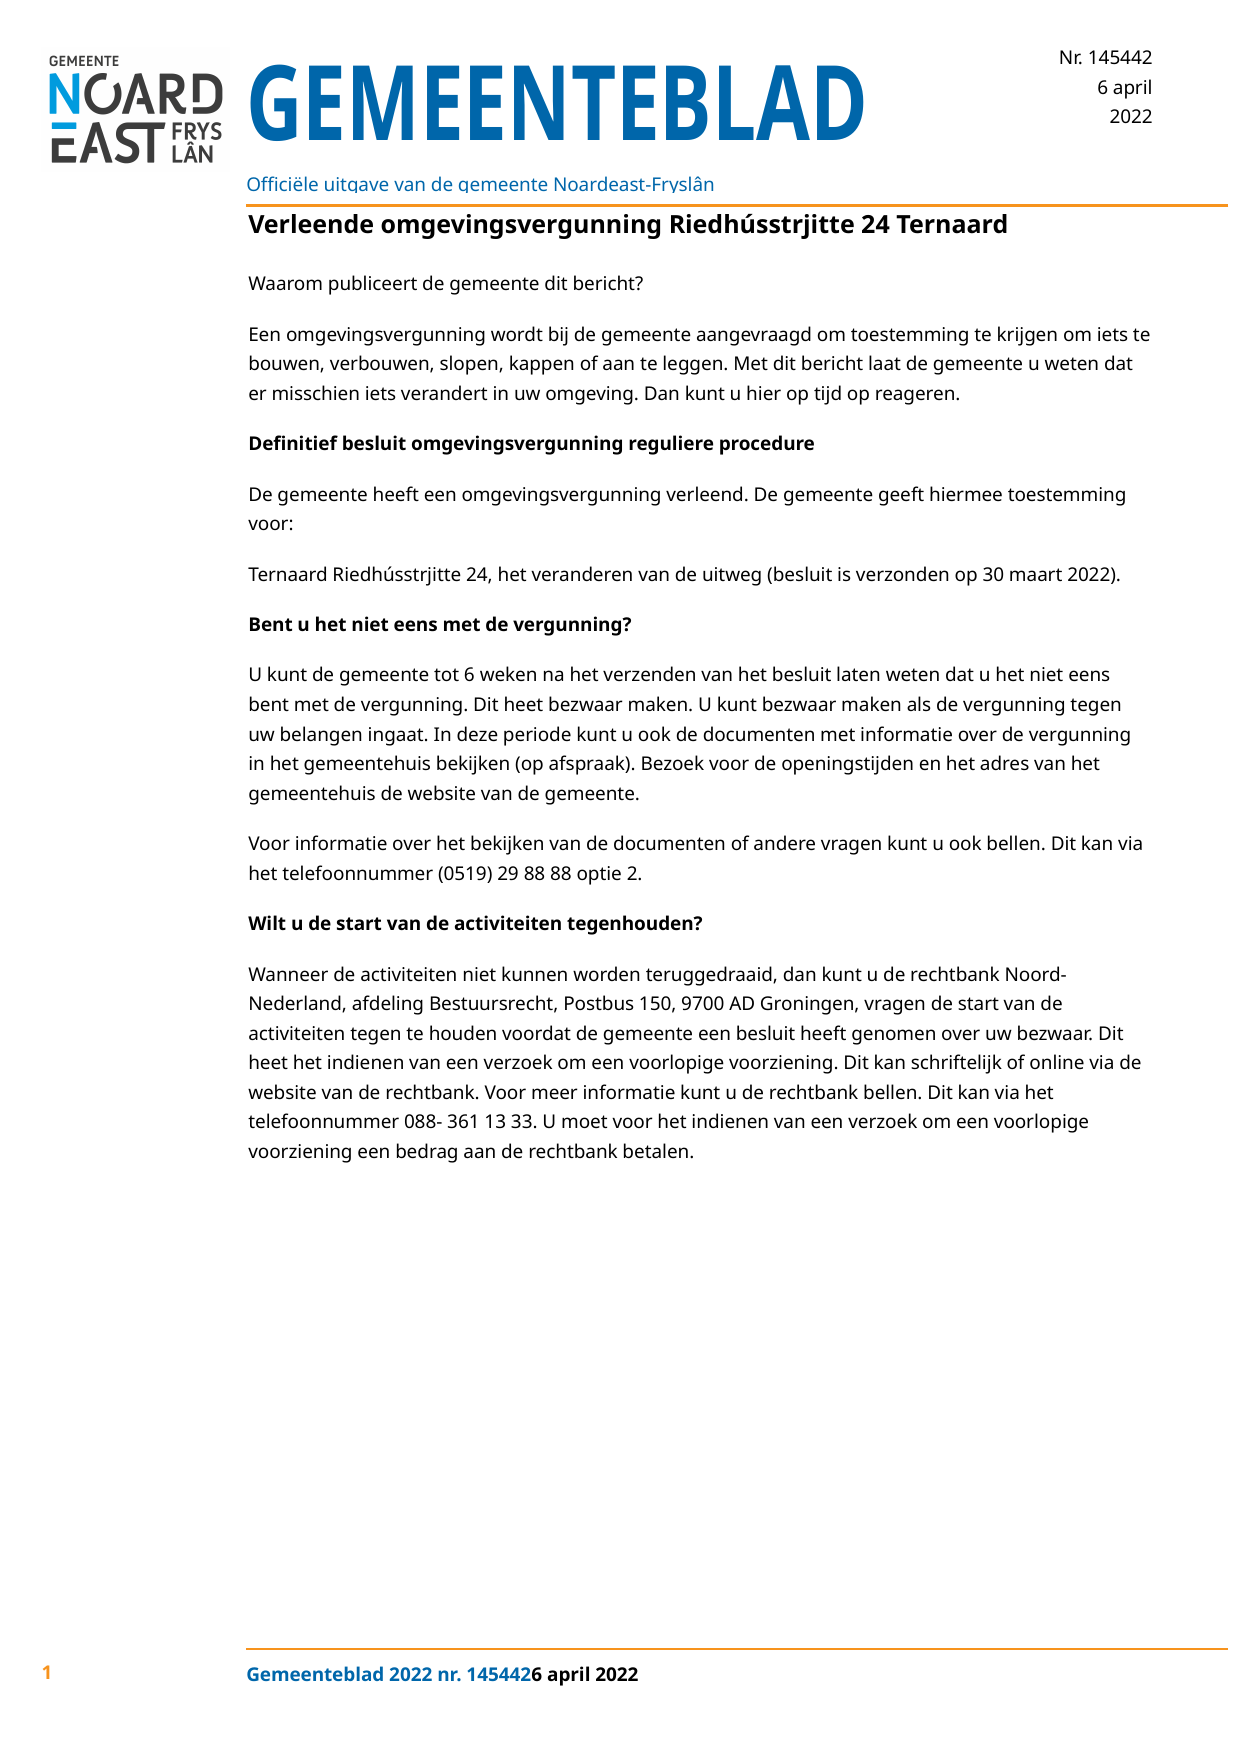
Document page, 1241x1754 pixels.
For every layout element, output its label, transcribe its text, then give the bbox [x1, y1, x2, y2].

text Bent u het niet eens met de vergunning? [248, 611, 1152, 637]
text Ternaard Riedhússtrjitte 24, het veranderen van de uitweg (besluit is verzonden op 30 maart 2022). [248, 561, 1152, 586]
text Verleende omgevingsvergunning Riedhússtrjitte 24 Ternaard [248, 207, 1152, 241]
text Wanneer de activiteiten niet kunnen worden teruggedraaid, dan kunt u de rechtbank Noord-Nederland, afdeling Bestuursrecht, Postbus 150, 9700 AD Groningen, vragen de start van de activiteiten tegen te houden voordat de gemeente een besluit heeft genomen over uw bezwaar. Dit heet het indienen van een verzoek om een voorlopige voorziening. Dit kan schriftelijk of online via de website van de rechtbank. Voor meer informatie kunt u de rechtbank bellen. Dit kan via het telefoonnummer 088- 361 13 33. U moet voor het indienen van een verzoek om een voorlopige voorziening een bedrag aan de rechtbank betalen. [248, 961, 1152, 1164]
text Een omgevingsvergunning wordt bij de gemeente aangevraagd om toestemming te krijgen om iets te bouwen, verbouwen, slopen, kappen of aan te leggen. Met dit bericht laat de gemeente u weten dat er misschien iets verandert in uw omgeving. Dan kunt u hier op tijd op reageren. [248, 321, 1152, 406]
picture [41, 47, 231, 172]
text U kunt de gemeente tot 6 weken na het verzenden van het besluit laten weten dat u het niet eens bent met de vergunning. Dit heet bezwaar maken. U kunt bezwaar maken als de vergunning tegen uw belangen ingaat. In deze periode kunt u ook de documenten met informatie over de vergunning in het gemeentehuis bekijken (op afspraak). Bezoek voor de openingstijden en het adres van het gemeentehuis de website van de gemeente. [248, 662, 1152, 806]
text Waarom publiceert de gemeente dit bericht? [248, 270, 1152, 296]
text Definitief besluit omgevingsvergunning reguliere procedure [248, 430, 1152, 456]
text De gemeente heeft een omgevingsvergunning verleend. De gemeente geeft hiermee toestemming voor: [248, 481, 1152, 536]
text Voor informatie over het bekijken van de documenten of andere vragen kunt u ook bellen. Dit kan via het telefoonnummer (0519) 29 88 88 optie 2. [248, 830, 1152, 886]
text Wilt u de start van de activiteiten tegenhouden? [248, 910, 1152, 936]
